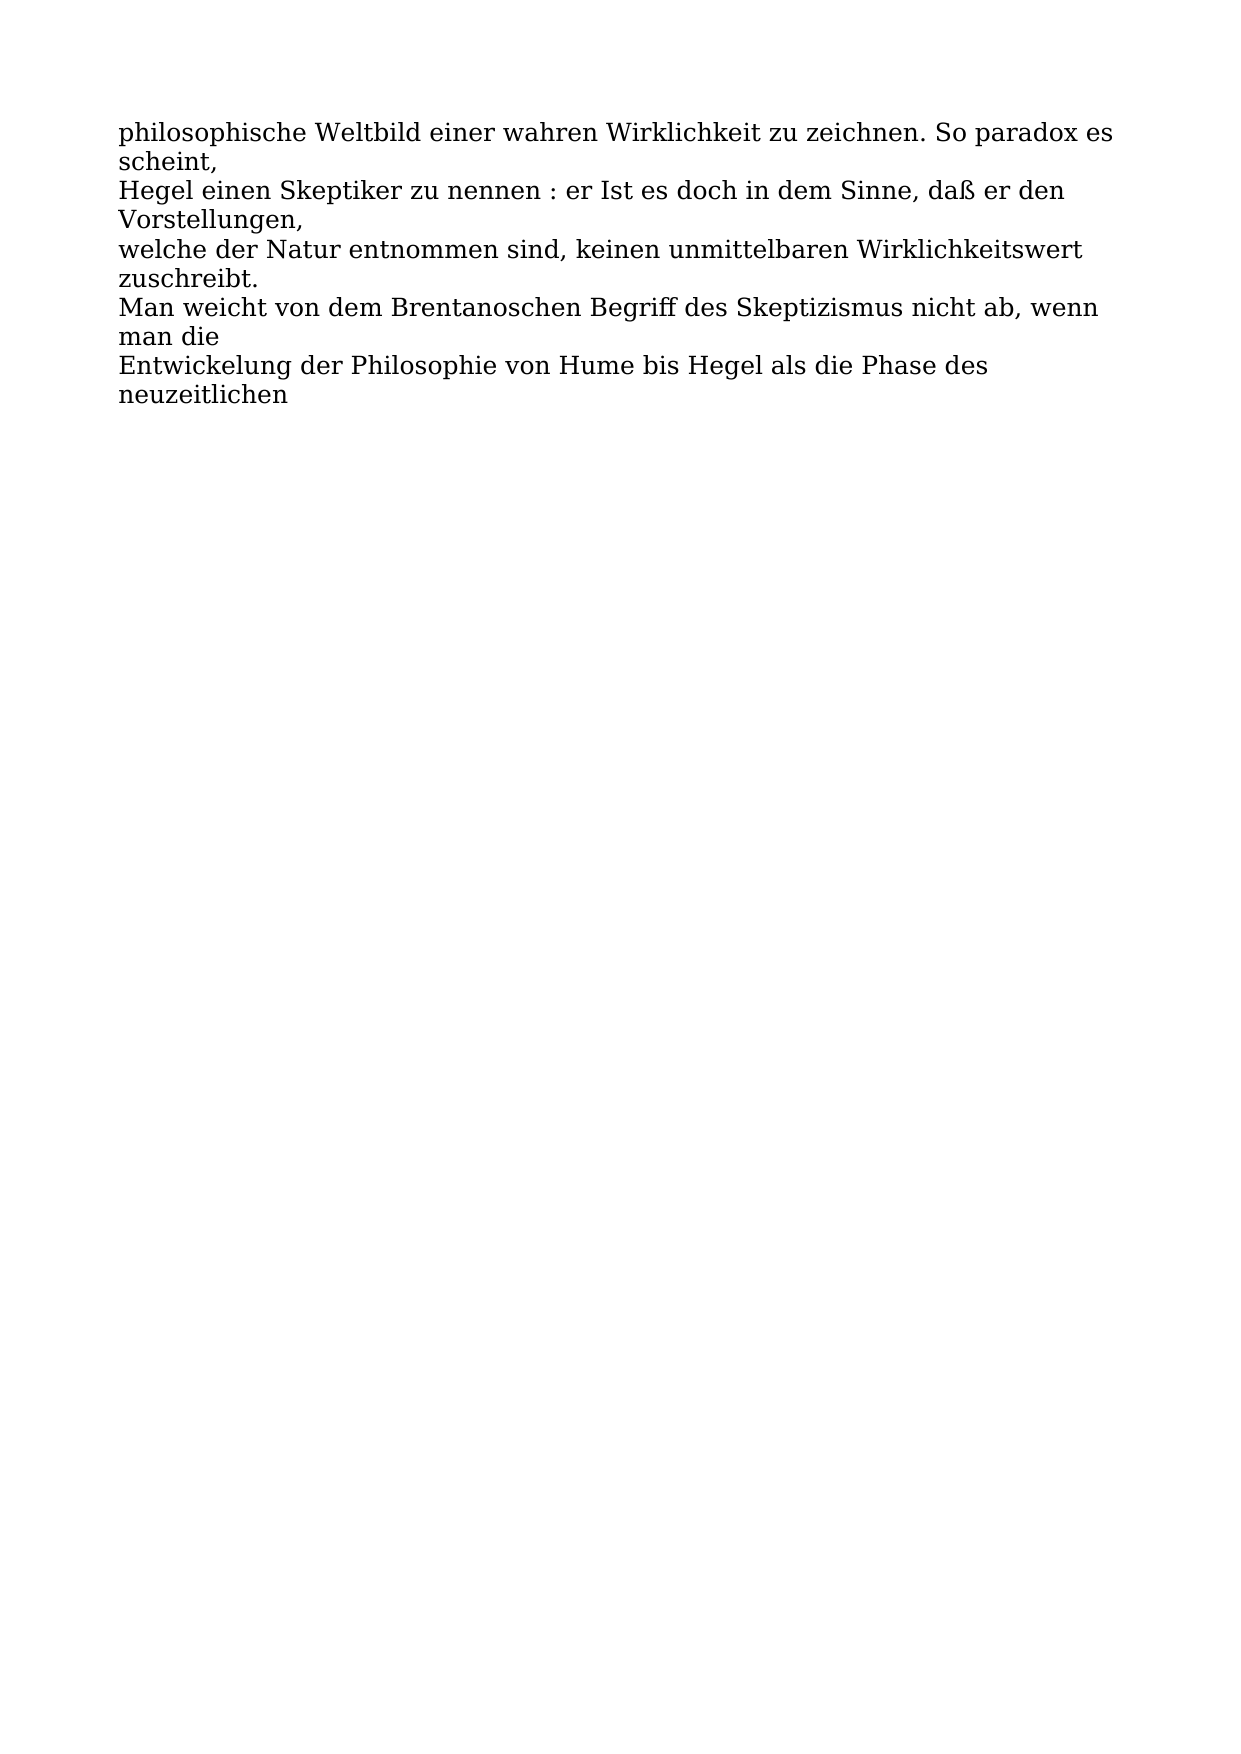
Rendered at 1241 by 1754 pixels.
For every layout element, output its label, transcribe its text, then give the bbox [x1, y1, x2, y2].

text Entwickelung der Philosophie von Hume bis Hegel als die Phase des neuzeitlichen [118, 351, 1122, 410]
text Man weicht von dem Brentanoschen Begriff des Skeptizismus nicht ab, wenn man die [118, 293, 1122, 351]
text Hegel einen Skeptiker zu nennen : er Ist es doch in dem Sinne, daß er den Vorstellungen, [118, 176, 1122, 235]
text philosophische Weltbild einer wahren Wirklichkeit zu zeichnen. So paradox es scheint, [118, 118, 1122, 176]
text welche der Natur entnommen sind, keinen unmittelbaren Wirklichkeitswert zuschreibt. [118, 235, 1122, 293]
